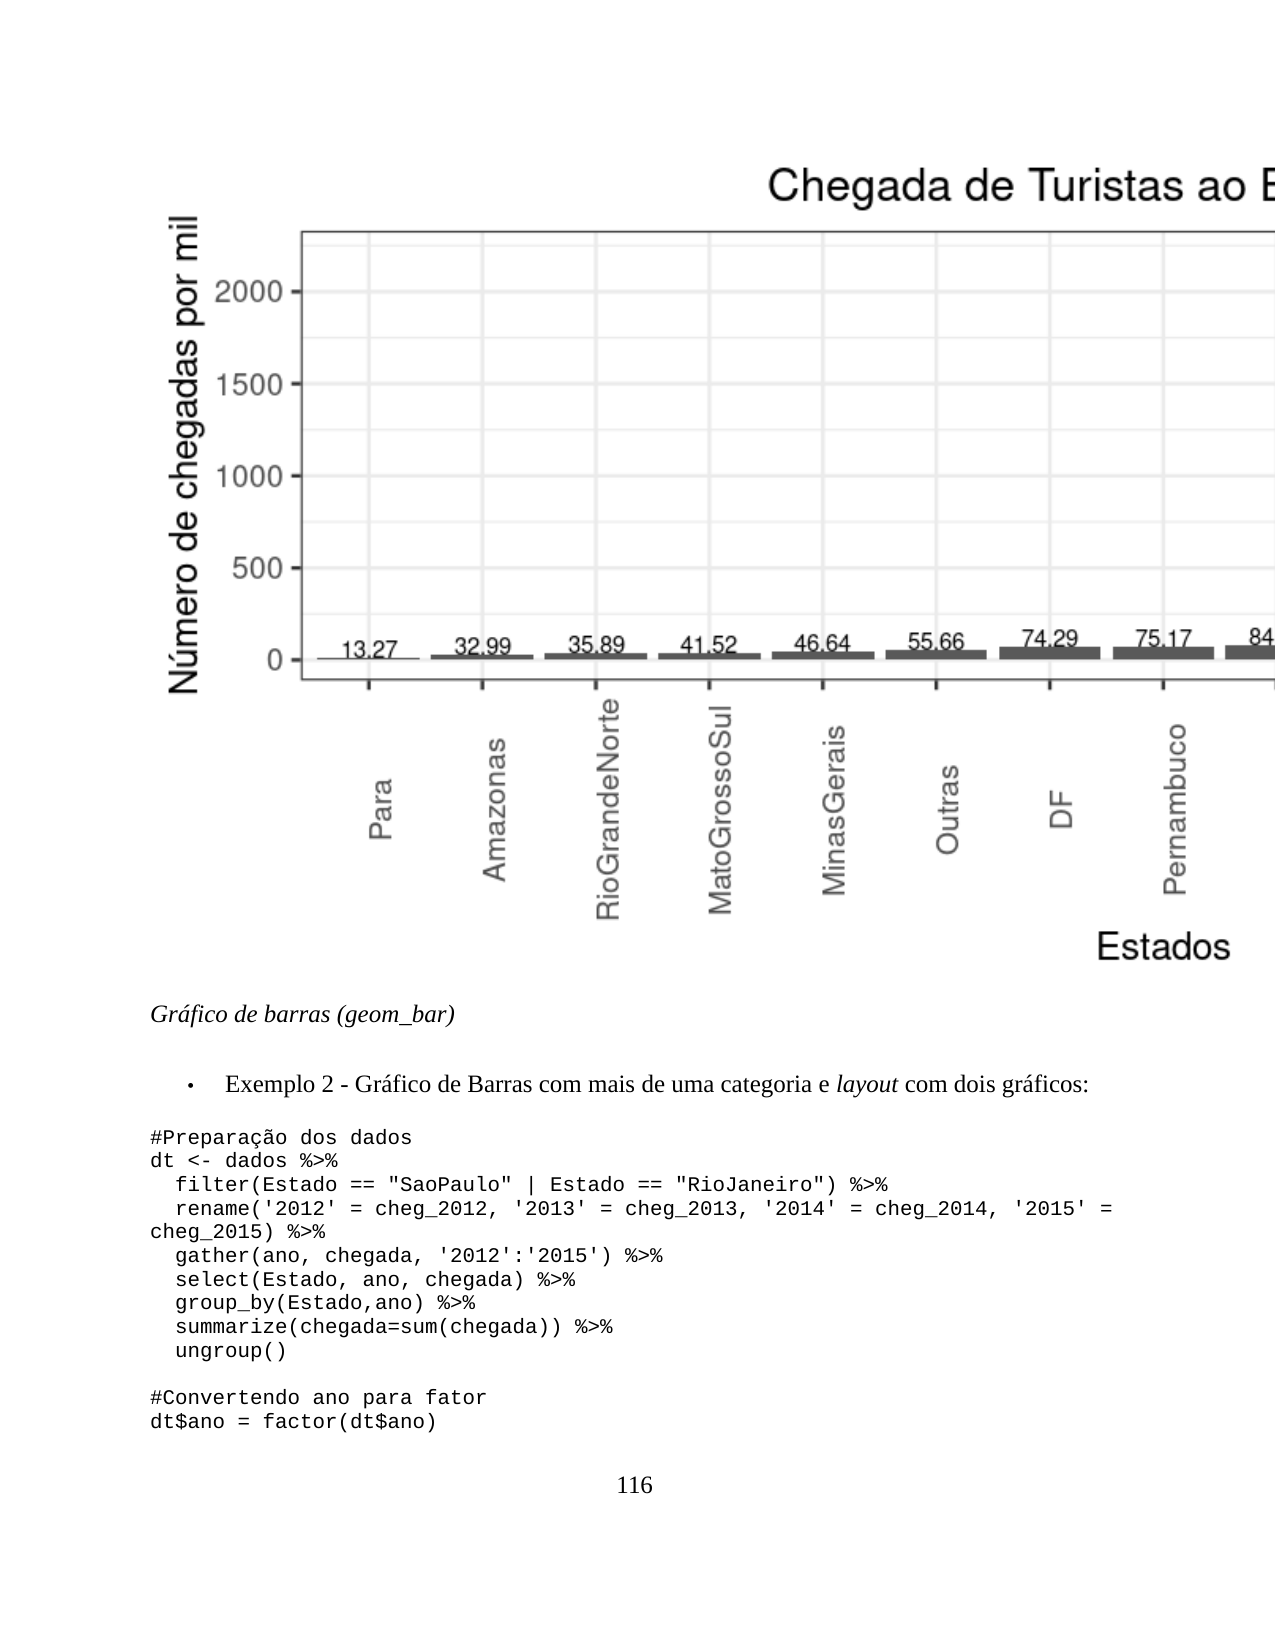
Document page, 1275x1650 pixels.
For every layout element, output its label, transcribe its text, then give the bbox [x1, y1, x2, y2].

text select(Estado, ano, chegada) %>% [150, 1269, 1125, 1292]
text dt <- dados %>% [150, 1151, 1125, 1174]
text rename('2012' = cheg_2012, '2013' = cheg_2013, '2014' = cheg_2014, '2015' = cheg_2015) %>% [150, 1198, 1125, 1245]
picture [150, 150, 1275, 987]
text summarize(chegada=sum(chegada)) %>% [150, 1316, 1125, 1340]
text group_by(Estado,ano) %>% [150, 1292, 1125, 1316]
text dt$ano = factor(dt$ano) [150, 1411, 1125, 1434]
list Exemplo 2 - Gráfico de Barras com mais de uma categoria e layout com dois gráficos: [187, 1069, 1125, 1127]
text gather(ano, chegada, '2012':'2015') %>% [150, 1245, 1125, 1269]
text ungroup() [150, 1340, 1125, 1363]
text Gráfico de barras (geom_bar) [150, 999, 1125, 1028]
text #Convertendo ano para fator [150, 1387, 1125, 1411]
text #Preparação dos dados [150, 1127, 1125, 1151]
text filter(Estado == "SaoPaulo" | Estado == "RioJaneiro") %>% [150, 1174, 1125, 1198]
